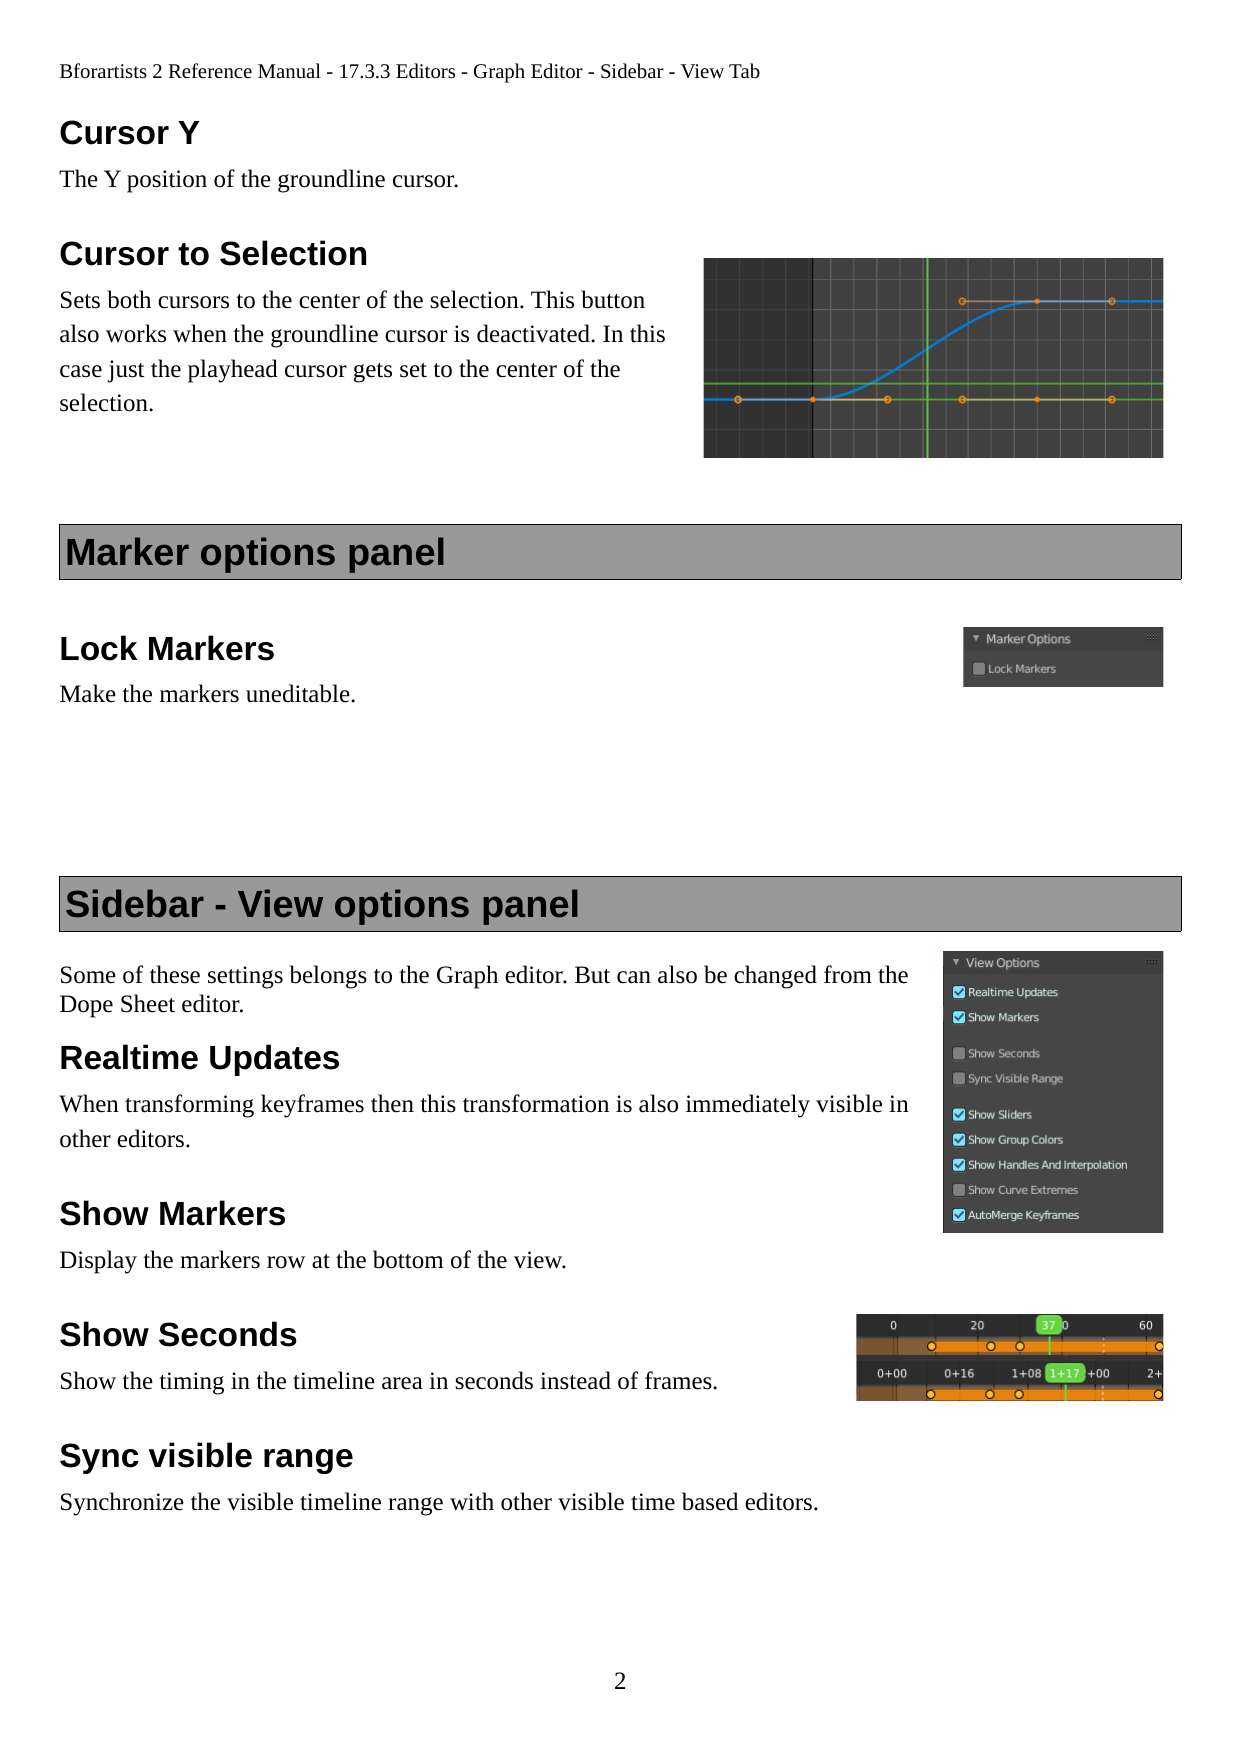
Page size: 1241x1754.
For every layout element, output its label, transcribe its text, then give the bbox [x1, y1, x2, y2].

text Sets both cursors to the center of the selection. This button also works when the groundline cursor is deactivated. In this case just the playhead cursor gets set to the center of the selection. [59, 285, 703, 417]
subtitle Lock Markers [59, 628, 963, 667]
subtitle [1164, 1194, 1181, 1232]
picture [856, 1314, 1164, 1401]
subtitle [1164, 1038, 1181, 1077]
picture [943, 951, 1164, 1233]
subtitle Realtime Updates [59, 1038, 943, 1077]
subtitle Show Markers [59, 1194, 943, 1232]
picture [963, 627, 1164, 687]
subtitle Cursor to Selection [59, 234, 1181, 272]
text Show the timing in the timeline area in seconds instead of frames. [59, 1366, 856, 1395]
subtitle [1164, 628, 1181, 667]
text The Y position of the groundline cursor. [59, 164, 1181, 192]
text Some of these settings belongs to the Graph editor. But can also be changed from the Dope Sheet editor. [59, 960, 943, 1017]
subtitle Cursor Y [59, 113, 1181, 151]
subtitle Show Seconds [59, 1315, 856, 1353]
subtitle Sync visible range [59, 1436, 1181, 1474]
picture [703, 258, 1164, 458]
subtitle [1164, 1315, 1181, 1353]
table_header Sidebar - View options panel [60, 877, 1181, 931]
table_header Marker options panel [60, 525, 1181, 579]
text Display the markers row at the bottom of the view. [59, 1245, 1181, 1274]
text When transforming keyframes then this transformation is also immediately visible in other editors. [59, 1089, 943, 1153]
text Synchronize the visible timeline range with other visible time based editors. [59, 1487, 1181, 1516]
text Make the markers uneditable. [59, 679, 1181, 708]
